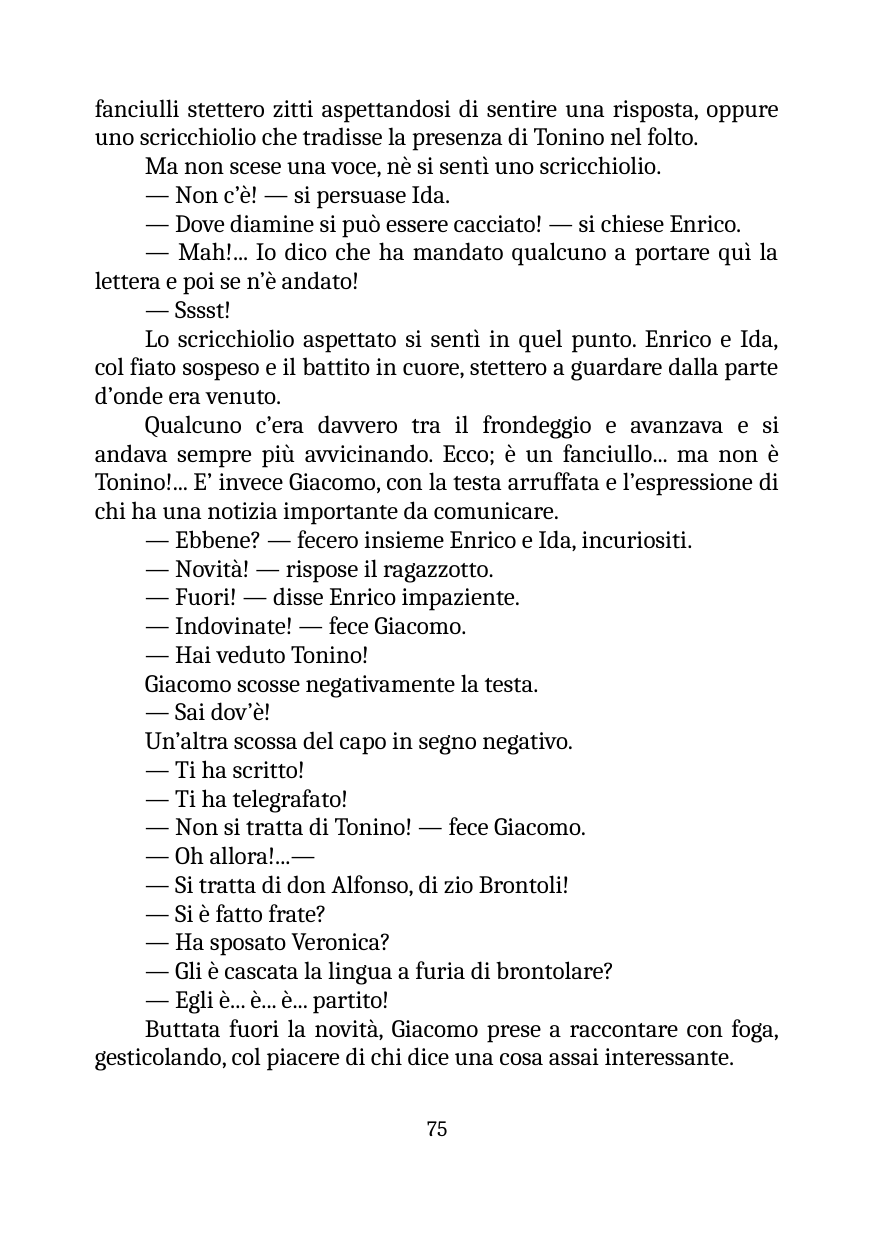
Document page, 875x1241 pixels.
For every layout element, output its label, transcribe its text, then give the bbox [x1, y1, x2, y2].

text — Non c’è! — si persuase Ida. [94, 181, 779, 209]
text — Sai dov’è! [94, 698, 779, 727]
text — Oh allora!...— [94, 842, 779, 871]
text — Fuori! — disse Enrico impaziente. [94, 583, 779, 612]
text — Gli è cascata la lingua a furia di brontolare? [94, 957, 779, 986]
text — Hai veduto Tonino! [94, 641, 779, 669]
text — Indovinate! — fece Giacomo. [94, 612, 779, 641]
text — Novità! — rispose il ragazzotto. [94, 554, 779, 583]
text — Ebbene? — fecero insieme Enrico e Ida, incuriositi. [94, 526, 779, 554]
text Buttata fuori la novità, Giacomo prese a raccontare con foga, gesticolando, col piacere di chi dice una cosa assai interessante. [94, 1014, 779, 1072]
text — Ha sposato Veronica? [94, 928, 779, 957]
text Lo scricchiolio aspettato si sentì in quel punto. Enrico e Ida, col fiato sospeso e il battito in cuore, stettero a guardare dalla parte d’onde era venuto. [94, 324, 779, 411]
text — Dove diamine si può essere cacciato! — si chiese Enrico. [94, 209, 779, 238]
text — Mah!... Io dico che ha mandato qualcuno a portare quì la lettera e poi se n’è andato! [94, 238, 779, 296]
text — Egli è... è... è... partito! [94, 986, 779, 1014]
text — Si tratta di don Alfonso, di zio Brontoli! [94, 871, 779, 899]
text Qualcuno c’era davvero tra il frondeggio e avanzava e si andava sempre più avvicinando. Ecco; è un fanciullo... ma non è Tonino!... E’ invece Giacomo, con la testa arruffata e l’espressione di chi ha una notizia importante da comunicare. [94, 411, 779, 526]
text — Ti ha telegrafato! [94, 784, 779, 813]
text — Si è fatto frate? [94, 899, 779, 928]
text fanciulli stettero zitti aspettandosi di sentire una risposta, oppure uno scricchiolio che tradisse la presenza di Tonino nel folto. [94, 94, 779, 152]
text — Sssst! [94, 296, 779, 324]
text Un’altra scossa del capo in segno negativo. [94, 727, 779, 756]
text Giacomo scosse negativamente la testa. [94, 669, 779, 698]
text — Ti ha scritto! [94, 756, 779, 784]
text — Non si tratta di Tonino! — fece Giacomo. [94, 813, 779, 842]
text Ma non scese una voce, nè si sentì uno scricchiolio. [94, 152, 779, 181]
